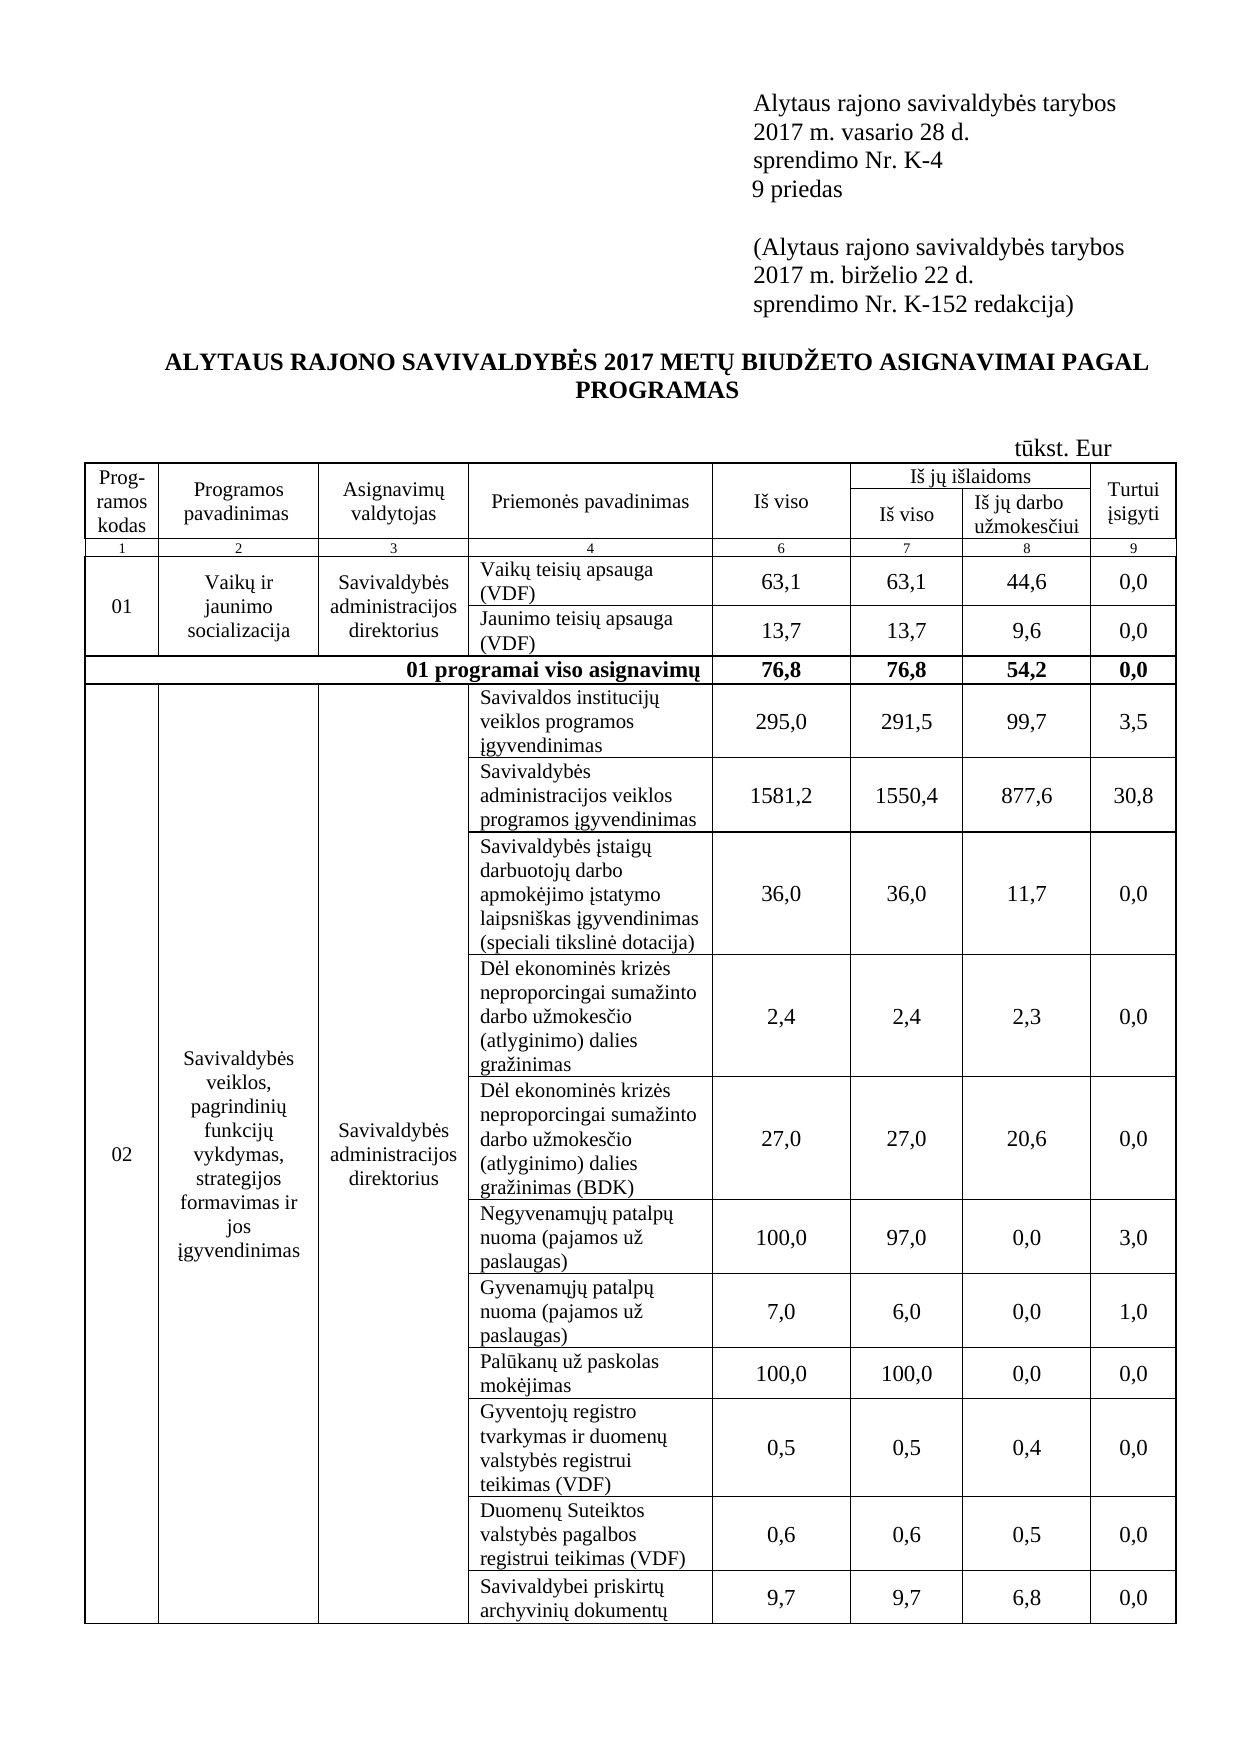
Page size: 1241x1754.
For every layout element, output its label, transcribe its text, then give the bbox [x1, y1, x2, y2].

table_cell 13,7 [851, 606, 962, 654]
table_header Priemonės pavadinimas [469, 464, 712, 538]
table_cell 63,1 [713, 557, 850, 605]
table_cell 01 [86, 557, 158, 654]
table_cell Duomenų Suteiktos valstybės pagalbos registrui teikimas (VDF) [469, 1497, 712, 1570]
table_cell 100,0 [713, 1200, 850, 1273]
table_cell 0,0 [1091, 833, 1175, 954]
table_cell Savivaldybės administracijos direktorius [319, 685, 468, 1623]
table_cell 1,0 [1091, 1274, 1175, 1347]
table_cell Dėl ekonominės krizės neproporcingai sumažinto darbo užmokesčio (atlyginimo) dalies gražinimas [469, 955, 712, 1076]
text 9 priedas [752, 174, 1181, 203]
table_cell 63,1 [851, 557, 962, 605]
table_cell 2 [159, 539, 318, 556]
text sprendimo Nr. K-152 redakcija) [133, 289, 1181, 318]
table_cell 0,4 [963, 1399, 1090, 1496]
table_cell 0,6 [713, 1497, 850, 1570]
table_cell 295,0 [713, 685, 850, 757]
text sprendimo Nr. K-4 [133, 145, 1181, 174]
table_cell 6 [713, 539, 850, 556]
table_cell Dėl ekonominės krizės neproporcingai sumažinto darbo užmokesčio (atlyginimo) dalies gražinimas (BDK) [469, 1077, 712, 1199]
table_cell 54,2 [963, 657, 1090, 683]
table_cell 0,5 [963, 1497, 1090, 1570]
table_cell 02 [86, 685, 158, 1623]
table_cell 7,0 [713, 1274, 850, 1347]
table_cell 3 [319, 539, 468, 556]
table_cell 0,0 [1091, 1348, 1175, 1397]
table_cell 291,5 [851, 685, 962, 757]
table_cell 0,0 [1091, 1571, 1175, 1623]
text (Alytaus rajono savivaldybės tarybos [133, 232, 1181, 260]
table_cell Negyvenamųjų patalpų nuoma (pajamos už paslaugas) [469, 1200, 712, 1273]
table_cell Vaikų teisių apsauga (VDF) [469, 557, 712, 605]
table_cell Savivaldybės veiklos, pagrindinių funkcijų vykdymas, strategijos formavimas ir jos įgyvendinimas [159, 685, 318, 1623]
table_cell 30,8 [1091, 758, 1175, 831]
table_cell 36,0 [851, 833, 962, 954]
table_cell Savivaldybei priskirtų archyvinių dokumentų [469, 1571, 712, 1623]
table_cell Savivaldos institucijų veiklos programos įgyvendinimas [469, 685, 712, 757]
table_cell 76,8 [851, 657, 962, 683]
table_cell 1581,2 [713, 758, 850, 831]
table_header Programos pavadinimas [159, 464, 318, 538]
table_cell 4 [469, 539, 712, 556]
table_cell 20,6 [963, 1077, 1090, 1199]
table_cell 100,0 [851, 1348, 962, 1397]
table_cell 9,7 [851, 1571, 962, 1623]
table_cell Jaunimo teisių apsauga (VDF) [469, 606, 712, 654]
table_cell Gyvenamųjų patalpų nuoma (pajamos už paslaugas) [469, 1274, 712, 1347]
table_cell Vaikų ir jaunimo socializacija [159, 557, 318, 654]
table_header Iš viso [713, 464, 850, 538]
table_cell 27,0 [851, 1077, 962, 1199]
table_cell 2,4 [851, 955, 962, 1076]
table_header Turtui įsigyti [1091, 464, 1175, 538]
table_cell 97,0 [851, 1200, 962, 1273]
table_cell 0,0 [1091, 955, 1175, 1076]
table_cell 877,6 [963, 758, 1090, 831]
table_cell 2,4 [713, 955, 850, 1076]
table_cell Savivaldybės administracijos veiklos programos įgyvendinimas [469, 758, 712, 831]
table_cell Iš viso [851, 489, 962, 538]
table_cell Palūkanų už paskolas mokėjimas [469, 1348, 712, 1397]
table_cell 0,0 [1091, 1077, 1175, 1199]
table_cell 9 [1091, 539, 1176, 556]
table_cell 3,5 [1091, 685, 1175, 757]
table_cell 9,6 [963, 606, 1090, 654]
table_cell 100,0 [713, 1348, 850, 1397]
text ALYTAUS RAJONO SAVIVALDYBĖS 2017 METŲ BIUDŽETO ASIGNAVIMAI PAGAL PROGRAMAS [133, 347, 1181, 404]
text 2017 m. vasario 28 d. [133, 117, 1181, 145]
table_cell 0,0 [1091, 606, 1175, 654]
table_cell Savivaldybės įstaigų darbuotojų darbo apmokėjimo įstatymo laipsniškas įgyvendinimas (speciali tikslinė dotacija) [469, 833, 712, 954]
table_cell 27,0 [713, 1077, 850, 1199]
table_header Prog-ramos kodas [86, 464, 158, 538]
table_cell 8 [963, 539, 1090, 556]
text tūkst. Eur [1014, 433, 1181, 462]
table_cell 2,3 [963, 955, 1090, 1076]
table_cell 1550,4 [851, 758, 962, 831]
table_cell 6,8 [963, 1571, 1090, 1623]
table_cell Gyventojų registro tvarkymas ir duomenų valstybės registrui teikimas (VDF) [469, 1399, 712, 1496]
table_header Asignavimų valdytojas [319, 464, 468, 538]
table_cell 13,7 [713, 606, 850, 654]
table_cell 0,0 [963, 1348, 1090, 1397]
table_cell 9,7 [713, 1571, 850, 1623]
table_cell 0,0 [1091, 1399, 1175, 1496]
table_cell 0,5 [851, 1399, 962, 1496]
table_cell 36,0 [713, 833, 850, 954]
text Alytaus rajono savivaldybės tarybos [133, 88, 1181, 117]
table_cell 76,8 [713, 657, 850, 683]
table_cell 6,0 [851, 1274, 962, 1347]
table_cell 11,7 [963, 833, 1090, 954]
table_cell 0,5 [713, 1399, 850, 1496]
table_cell 0,0 [963, 1200, 1090, 1273]
table_cell 01 programai viso asignavimų [86, 657, 712, 683]
table_cell 99,7 [963, 685, 1090, 757]
table_cell Iš jų darbo užmokesčiui [963, 489, 1090, 538]
table_cell 1 [86, 539, 158, 556]
table_cell 0,0 [1091, 657, 1175, 683]
table_cell 0,6 [851, 1497, 962, 1570]
table_cell 0,0 [963, 1274, 1090, 1347]
table_cell 3,0 [1091, 1200, 1175, 1273]
table_cell 7 [851, 539, 962, 556]
table_header Iš jų išlaidoms [851, 464, 1090, 488]
table_cell 0,0 [1091, 557, 1175, 605]
table_cell Savivaldybės administracijos direktorius [319, 557, 468, 654]
text 2017 m. birželio 22 d. [133, 260, 1181, 289]
table_cell 0,0 [1091, 1497, 1175, 1570]
table_cell 44,6 [963, 557, 1090, 605]
